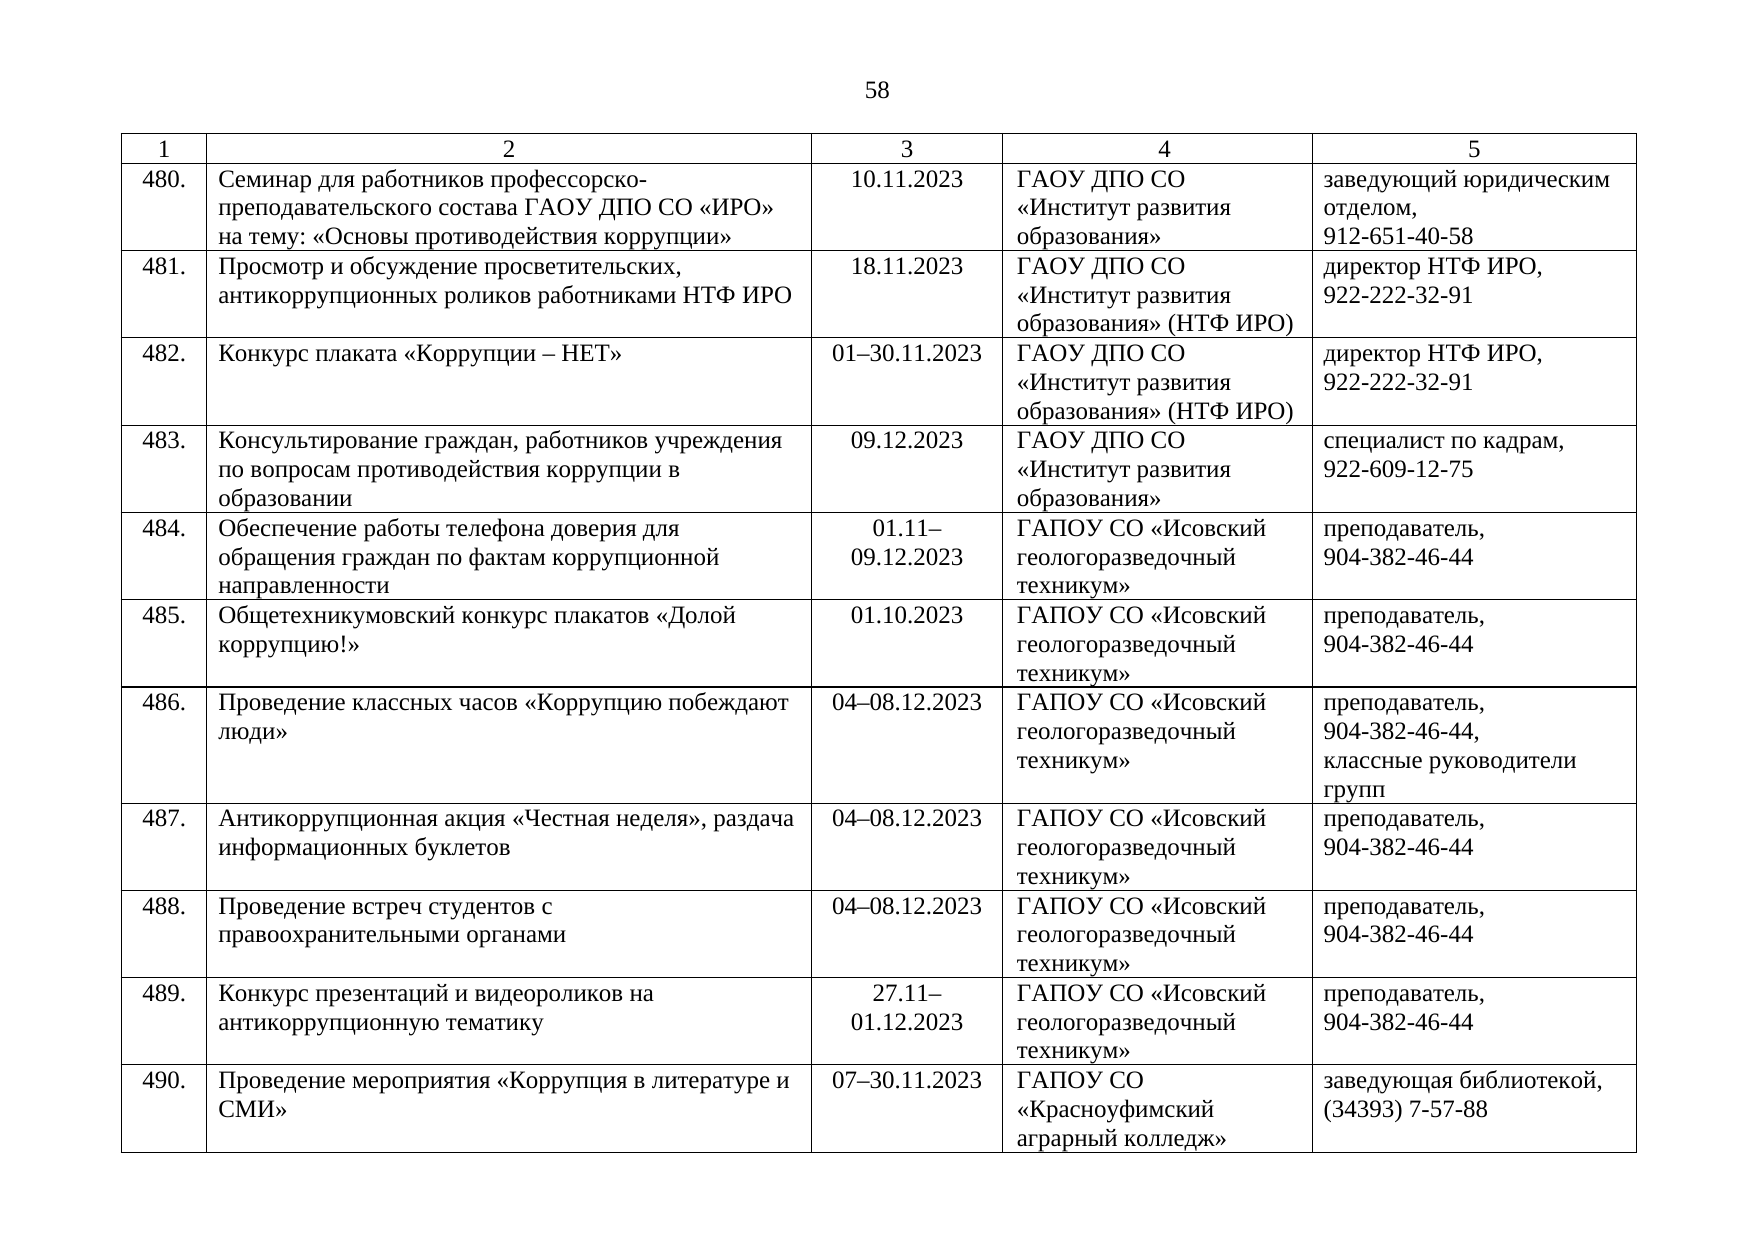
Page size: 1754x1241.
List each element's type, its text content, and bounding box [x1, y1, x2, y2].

table_cell [122, 164, 206, 250]
table_cell ГАПОУ СО «Исовский геологоразведочный техникум» [1003, 513, 1312, 599]
table_header 5 [1313, 134, 1636, 163]
table_cell [117, 337, 121, 424]
table_cell 01.11–09.12.2023 [812, 513, 1002, 599]
table_cell ГАПОУ СО «Исовский геологоразведочный техникум» [1003, 688, 1312, 802]
table_cell [117, 1064, 121, 1152]
table_cell 27.11–01.12.2023 [812, 978, 1002, 1064]
table_header 4 [1003, 134, 1312, 163]
table_cell ГАОУ ДПО СО «Институт развития образования» (НТФ ИРО) [1003, 251, 1312, 337]
table_cell [122, 426, 206, 512]
table_cell [122, 338, 206, 424]
table_cell ГАПОУ СО «Исовский геологоразведочный техникум» [1003, 978, 1312, 1064]
table_cell преподаватель, 904-382-46-44 [1313, 804, 1636, 890]
table_cell [122, 804, 206, 890]
table_cell 18.11.2023 [812, 251, 1002, 337]
table_cell ГАОУ ДПО СО «Институт развития образования» (НТФ ИРО) [1003, 338, 1312, 424]
table_cell [122, 688, 206, 802]
table_cell директор НТФ ИРО, 922-222-32-91 [1313, 338, 1636, 424]
table_cell ГАПОУ СО «Исовский геологоразведочный техникум» [1003, 891, 1312, 977]
table_cell 01.10.2023 [812, 600, 1002, 686]
table_header [117, 133, 121, 163]
table_cell [117, 425, 121, 512]
table_cell Проведение классных часов «Коррупцию побеждают люди» [207, 688, 811, 802]
table_cell [117, 686, 121, 802]
table_cell преподаватель, 904-382-46-44 [1313, 600, 1636, 686]
table_cell Консультирование граждан, работников учреждения по вопросам противодействия коррупции в образовании [207, 426, 811, 512]
table_cell Просмотр и обсуждение просветительских, антикоррупционных роликов работниками НТФ ИРО [207, 251, 811, 337]
table_cell заведующий юридическим отделом, 912-651-40-58 [1313, 164, 1636, 250]
table_cell ГАПОУ СО «Красноуфимский аграрный колледж» [1003, 1065, 1312, 1152]
table_cell 04–08.12.2023 [812, 804, 1002, 890]
table_cell [117, 512, 121, 599]
table_cell Семинар для работников профессорско-преподавательского состава ГАОУ ДПО СО «ИРО» на тему: «Основы противодействия коррупции» [207, 164, 811, 250]
table_cell ГАПОУ СО «Исовский геологоразведочный техникум» [1003, 600, 1312, 686]
table_cell Конкурс плаката «Коррупции – НЕТ» [207, 338, 811, 424]
table_cell 04–08.12.2023 [812, 891, 1002, 977]
table_header 2 [207, 134, 811, 163]
table_cell [117, 803, 121, 890]
table_cell [122, 978, 206, 1064]
table_cell 04–08.12.2023 [812, 688, 1002, 802]
table_cell ГАОУ ДПО СО «Институт развития образования» [1003, 164, 1312, 250]
table_cell Проведение встреч студентов с правоохранительными органами [207, 891, 811, 977]
table_cell [122, 1065, 206, 1152]
table_cell [117, 977, 121, 1064]
table_cell [122, 251, 206, 337]
table_cell [117, 250, 121, 337]
table_cell [117, 890, 121, 977]
table_cell Конкурс презентаций и видеороликов на антикоррупционную тематику [207, 978, 811, 1064]
table_cell [122, 600, 206, 686]
table_cell 01–30.11.2023 [812, 338, 1002, 424]
table_cell [122, 891, 206, 977]
table_header 1 [122, 134, 206, 163]
table_cell ГАОУ ДПО СО «Институт развития образования» [1003, 426, 1312, 512]
table_cell преподаватель, 904-382-46-44 [1313, 513, 1636, 599]
table_header 3 [812, 134, 1002, 163]
table_cell Обеспечение работы телефона доверия для обращения граждан по фактам коррупционной направленности [207, 513, 811, 599]
table_cell Проведение мероприятия «Коррупция в литературе и СМИ» [207, 1065, 811, 1152]
table_cell [122, 513, 206, 599]
table_cell преподаватель, 904-382-46-44, классные руководители групп [1313, 688, 1636, 802]
table_cell 10.11.2023 [812, 164, 1002, 250]
table_cell заведующая библиотекой, (34393) 7-57-88 [1313, 1065, 1636, 1152]
table_cell [117, 163, 121, 250]
table_cell Антикоррупционная акция «Честная неделя», раздача информационных буклетов [207, 804, 811, 890]
table_cell 09.12.2023 [812, 426, 1002, 512]
table_cell [117, 599, 121, 686]
table_cell 07–30.11.2023 [812, 1065, 1002, 1152]
table_cell преподаватель, 904-382-46-44 [1313, 978, 1636, 1064]
table_cell ГАПОУ СО «Исовский геологоразведочный техникум» [1003, 804, 1312, 890]
table_cell Общетехникумовский конкурс плакатов «Долой коррупцию!» [207, 600, 811, 686]
table_cell специалист по кадрам, 922-609-12-75 [1313, 426, 1636, 512]
table_cell директор НТФ ИРО, 922-222-32-91 [1313, 251, 1636, 337]
table_cell преподаватель, 904-382-46-44 [1313, 891, 1636, 977]
